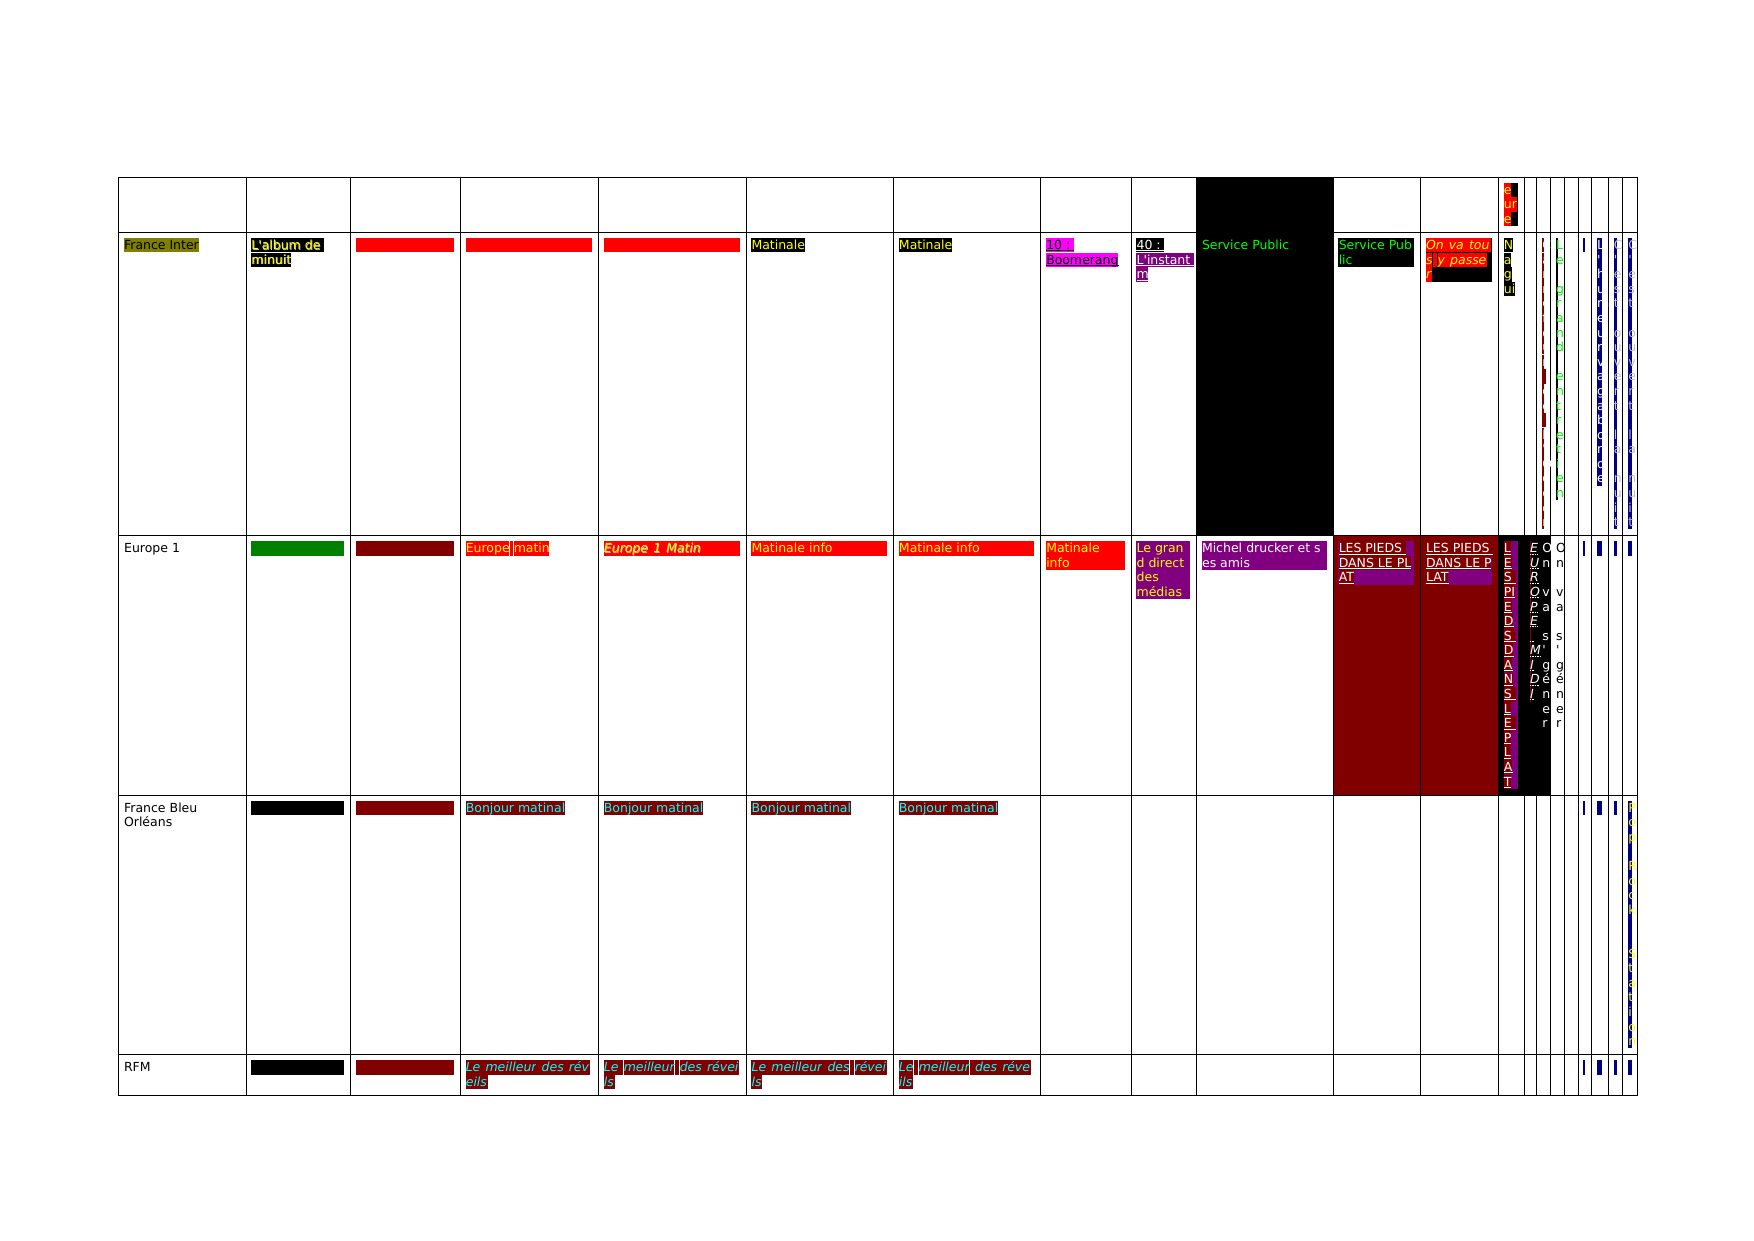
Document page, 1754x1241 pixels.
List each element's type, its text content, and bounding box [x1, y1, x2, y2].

table_cell [1197, 1055, 1333, 1095]
table_cell France Bleu Orléans [119, 796, 246, 1054]
table_cell [1579, 233, 1591, 535]
table_cell [1197, 178, 1333, 232]
table_cell [599, 233, 746, 535]
table_cell [1499, 796, 1524, 1054]
table_cell On va s'géner [1551, 536, 1564, 795]
table_cell L'album de minuit [247, 233, 350, 535]
table_cell [1592, 178, 1608, 232]
table_cell [351, 233, 460, 535]
table_cell [1551, 178, 1564, 232]
table_cell [1623, 178, 1637, 232]
table_cell Les pieds dans le plat [1334, 536, 1420, 795]
table_cell [1565, 796, 1578, 1054]
table_cell France Inter [119, 233, 246, 535]
table_cell Matinale [894, 233, 1040, 535]
table_cell [1623, 536, 1637, 795]
table_cell [1537, 1055, 1550, 1095]
table_cell [1579, 1055, 1591, 1095]
table_cell Le meilleur des réveils [894, 1055, 1040, 1095]
table_cell [351, 178, 460, 232]
table_cell Carrefour de l'Odéon [1537, 233, 1550, 535]
table_cell [1609, 536, 1622, 795]
table_cell Le meilleur des réveils [747, 1055, 893, 1095]
table_cell Nagui [1499, 233, 1524, 535]
table_cell [1565, 233, 1578, 535]
table_cell Bonjour matinal [461, 796, 598, 1054]
table_cell Europe 1 Matin [599, 536, 746, 795]
table_cell [1334, 1055, 1420, 1095]
table_cell [247, 536, 350, 795]
table_cell On va s'géner [1537, 536, 1550, 795]
table_cell [1565, 536, 1578, 795]
table_cell [1525, 178, 1536, 232]
table_cell Europe midi [1525, 536, 1536, 795]
table_cell [1579, 536, 1591, 795]
table_cell [1623, 1055, 1637, 1095]
table_cell Le meilleur des réveils [461, 1055, 598, 1095]
table_cell eure [1499, 178, 1524, 232]
table_cell 10 : Boomerang [1041, 233, 1131, 535]
table_cell L'humeur vagabonde [1592, 233, 1608, 535]
table_cell [1609, 796, 1622, 1054]
table_cell Les pieds dans le plat [1421, 536, 1498, 795]
table_cell [461, 178, 598, 232]
table_cell [599, 178, 746, 232]
table_cell [1565, 178, 1578, 232]
table_cell Le grand entretien [1551, 233, 1564, 535]
table_cell [1609, 178, 1622, 232]
table_cell C'est ouvert la nuit [1623, 233, 1637, 535]
table_cell Service Public [1334, 233, 1420, 535]
table_cell [1421, 1055, 1498, 1095]
table_cell [1565, 1055, 1578, 1095]
table_cell [1421, 796, 1498, 1054]
table_cell [351, 536, 460, 795]
table_cell [894, 178, 1040, 232]
table_cell [1499, 1055, 1524, 1095]
table_cell [461, 233, 598, 535]
table_cell Matinale info [894, 536, 1040, 795]
table_cell Service Public [1197, 233, 1333, 535]
table_cell [1537, 796, 1550, 1054]
table_cell Bonjour matinal [894, 796, 1040, 1054]
table_cell [1525, 796, 1536, 1054]
table_cell Le grand direct des médias [1132, 536, 1196, 795]
table_cell [1525, 1055, 1536, 1095]
table_cell [1551, 796, 1564, 1054]
table_cell [1334, 796, 1420, 1054]
table_cell Pop Rock Station [1623, 796, 1637, 1054]
table_cell Europe 1 [119, 536, 246, 795]
table_cell [1041, 178, 1131, 232]
table_cell [247, 796, 350, 1054]
table_cell [1132, 178, 1196, 232]
table_cell Europe matin [461, 536, 598, 795]
table_cell [247, 178, 350, 232]
table_cell [1334, 178, 1420, 232]
table_cell [351, 796, 460, 1054]
table_cell [1592, 536, 1608, 795]
table_cell Matinale info [747, 536, 893, 795]
table_cell [1132, 1055, 1196, 1095]
table_cell Michel drucker et ses amis [1197, 536, 1333, 795]
table_cell [247, 1055, 350, 1095]
table_cell [1525, 233, 1536, 535]
table_cell [1592, 796, 1608, 1054]
table_cell Matinale [747, 233, 893, 535]
table_cell [1579, 796, 1591, 1054]
table_cell Matinale info [1041, 536, 1131, 795]
table_cell [1197, 796, 1333, 1054]
table_cell [1609, 1055, 1622, 1095]
table_cell Bonjour matinal [599, 796, 746, 1054]
table_cell [1551, 1055, 1564, 1095]
table_cell Le meilleur des réveils [599, 1055, 746, 1095]
table_cell C'est ouvert la nuit [1609, 233, 1622, 535]
table_cell [351, 1055, 460, 1095]
table_cell 40 : L'instant m [1132, 233, 1196, 535]
table_cell [1132, 796, 1196, 1054]
table_cell [1537, 178, 1550, 232]
table_cell [1592, 1055, 1608, 1095]
table_cell [1421, 178, 1498, 232]
table_cell [119, 178, 246, 232]
table_cell [1579, 178, 1591, 232]
table_cell On va tous y passer [1421, 233, 1498, 535]
table_cell [1041, 1055, 1131, 1095]
table_cell RFM [119, 1055, 246, 1095]
table_cell [1041, 796, 1131, 1054]
table_cell [747, 178, 893, 232]
table_cell Bonjour matinal [747, 796, 893, 1054]
table_cell Les pieds dans le plat [1499, 536, 1524, 795]
